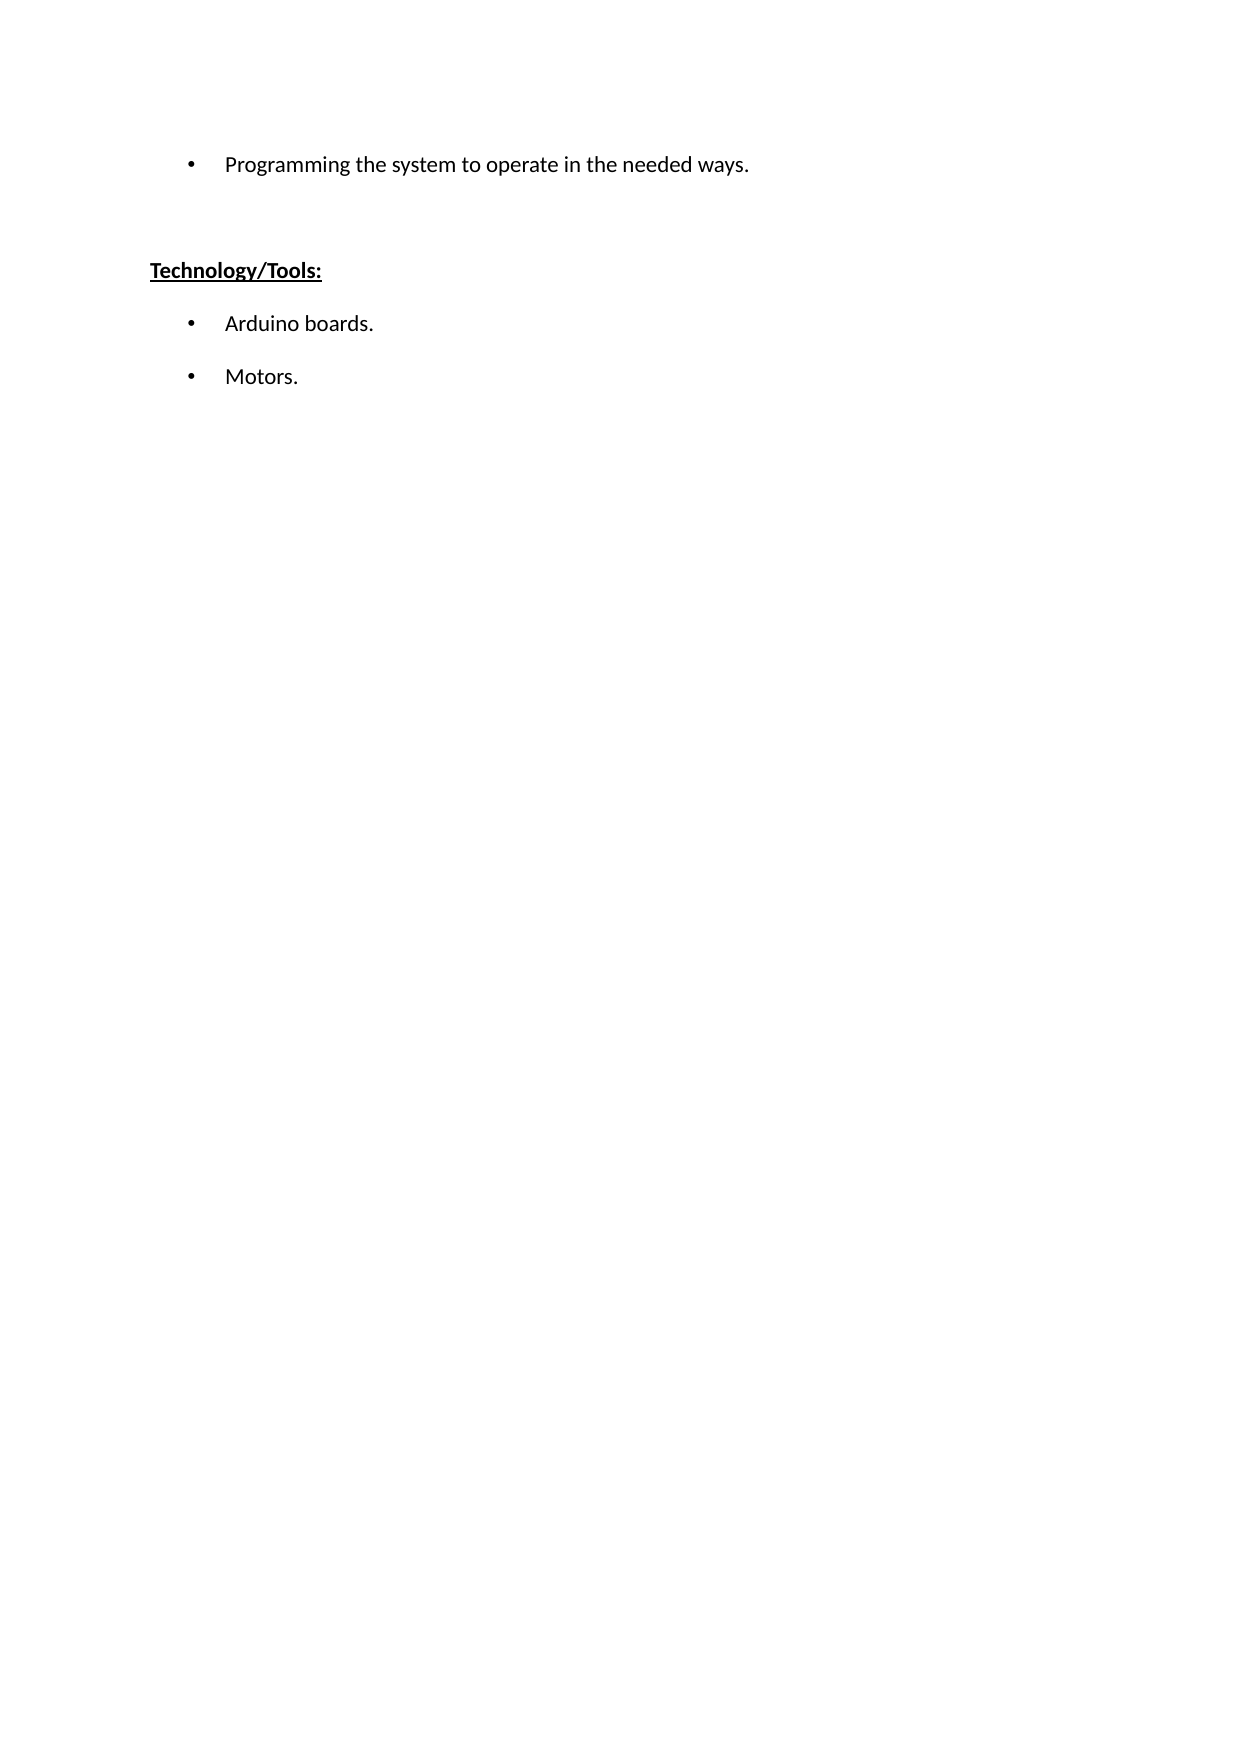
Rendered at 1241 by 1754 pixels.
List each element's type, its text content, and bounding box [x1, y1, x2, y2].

list Arduino boards. [187, 309, 1090, 337]
list Programming the system to operate in the needed ways. [187, 150, 1090, 178]
text Technology/Tools: [150, 256, 1090, 284]
list Motors. [187, 362, 1090, 390]
